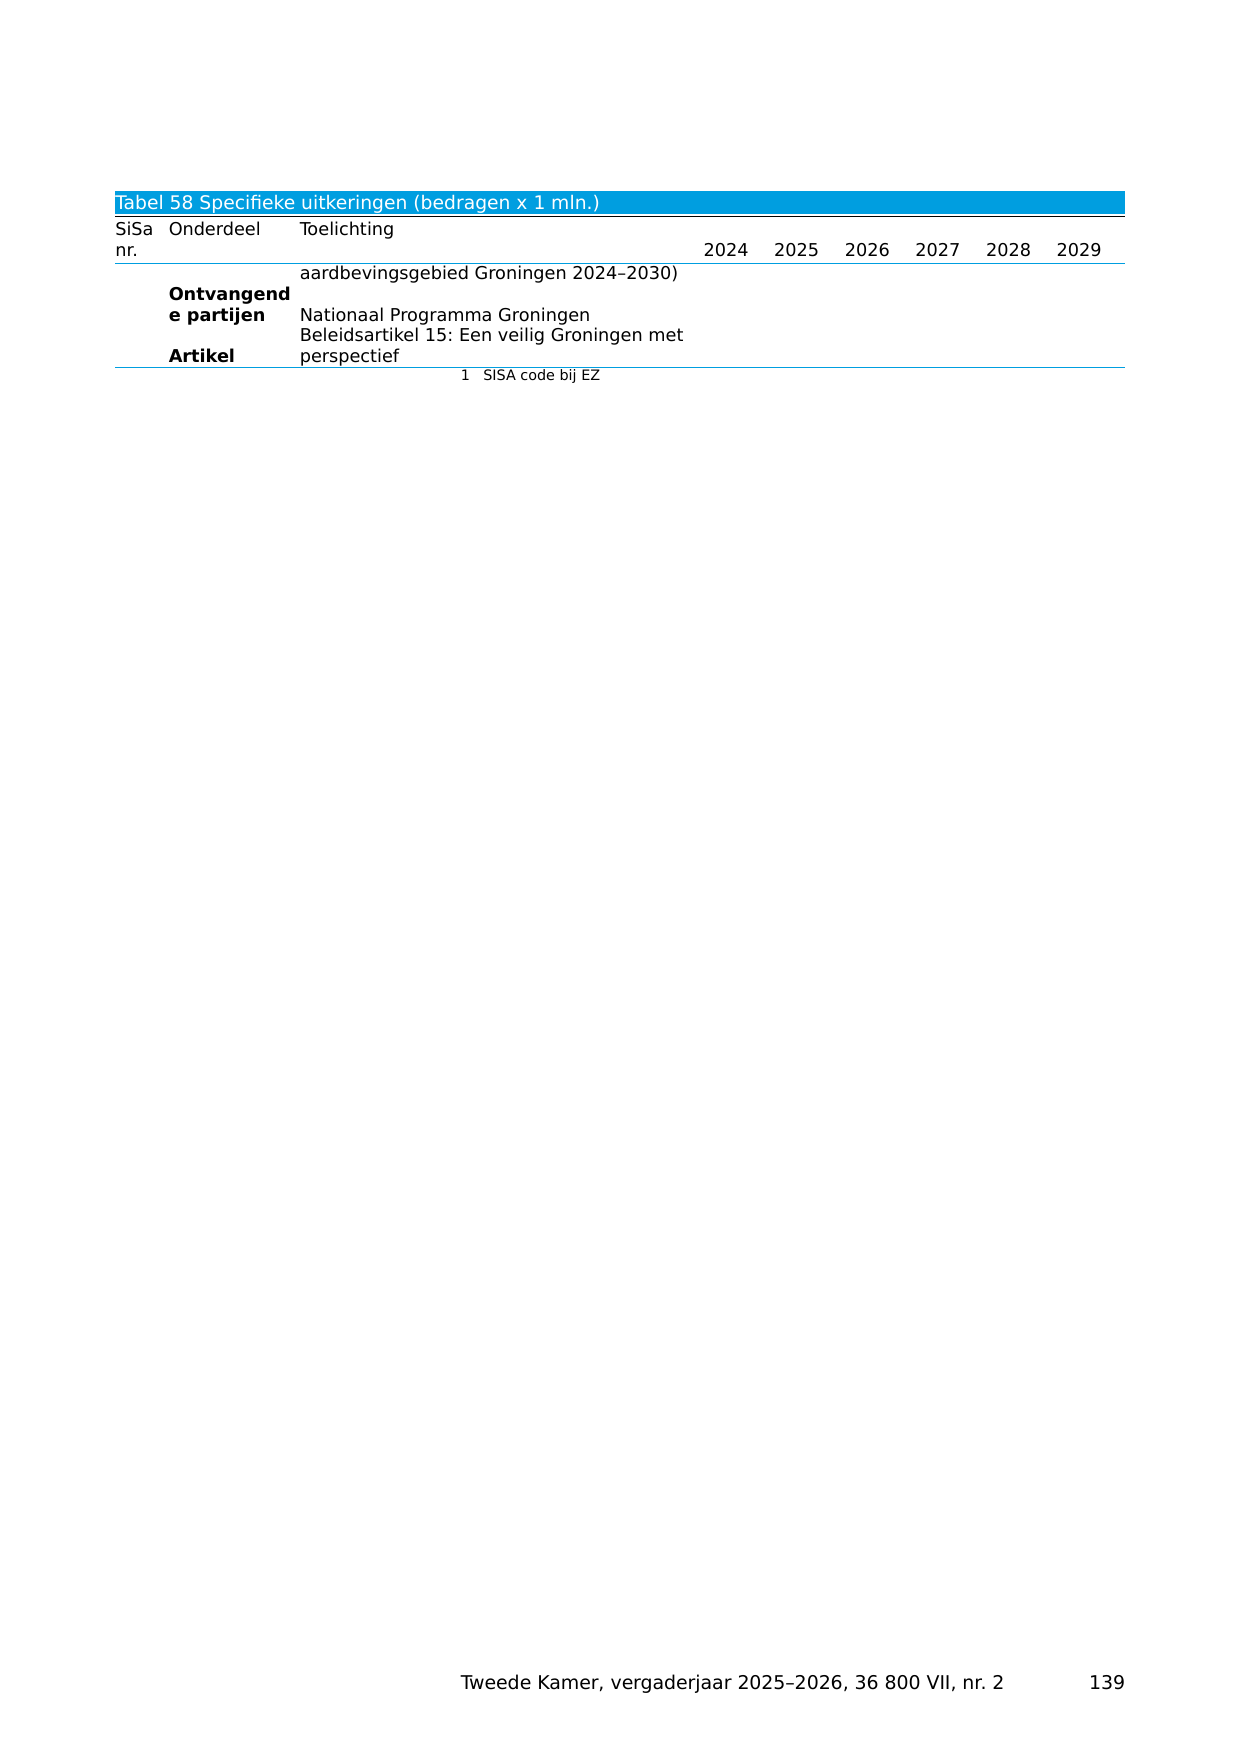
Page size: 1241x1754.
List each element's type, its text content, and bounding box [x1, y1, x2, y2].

list SISA code bij EZ [461, 368, 1125, 384]
table_cell [1054, 325, 1125, 366]
table_cell [771, 264, 842, 284]
table_cell [771, 325, 842, 366]
table_cell [1054, 284, 1125, 325]
table_cell [912, 264, 983, 284]
table_cell [700, 325, 771, 366]
table_cell [842, 264, 912, 284]
table_cell SiSa nr. [115, 217, 166, 263]
table_cell Beleidsartikel 15: Een veilig Groningen met perspectief [297, 325, 700, 366]
table_cell Toelichting [297, 217, 700, 263]
table_cell [983, 284, 1053, 325]
table_cell [771, 284, 842, 325]
table_cell [912, 284, 983, 325]
table_cell [842, 284, 912, 325]
table_cell [115, 325, 166, 366]
table_cell 2029 [1054, 217, 1125, 263]
table_cell [115, 264, 166, 284]
table_cell [700, 264, 771, 284]
table_cell Onderdeel [166, 217, 297, 263]
table_cell [1054, 264, 1125, 284]
table_cell [983, 325, 1053, 366]
table_cell [700, 284, 771, 325]
table_cell aardbevingsgebied Groningen 2024–2030) [297, 264, 700, 284]
table_cell Artikel [166, 325, 297, 366]
table_cell 2027 [912, 217, 983, 263]
table_cell 2024 [700, 217, 771, 263]
table_cell [842, 325, 912, 366]
table_cell [912, 325, 983, 366]
table_cell [115, 284, 166, 325]
table_cell [166, 264, 297, 284]
table_cell Ontvangende partijen [166, 284, 297, 325]
table_cell [983, 264, 1053, 284]
table_cell Nationaal Programma Groningen [297, 284, 700, 325]
table_cell 2025 [771, 217, 842, 263]
table_cell 2026 [842, 217, 912, 263]
table_cell 2028 [983, 217, 1053, 263]
